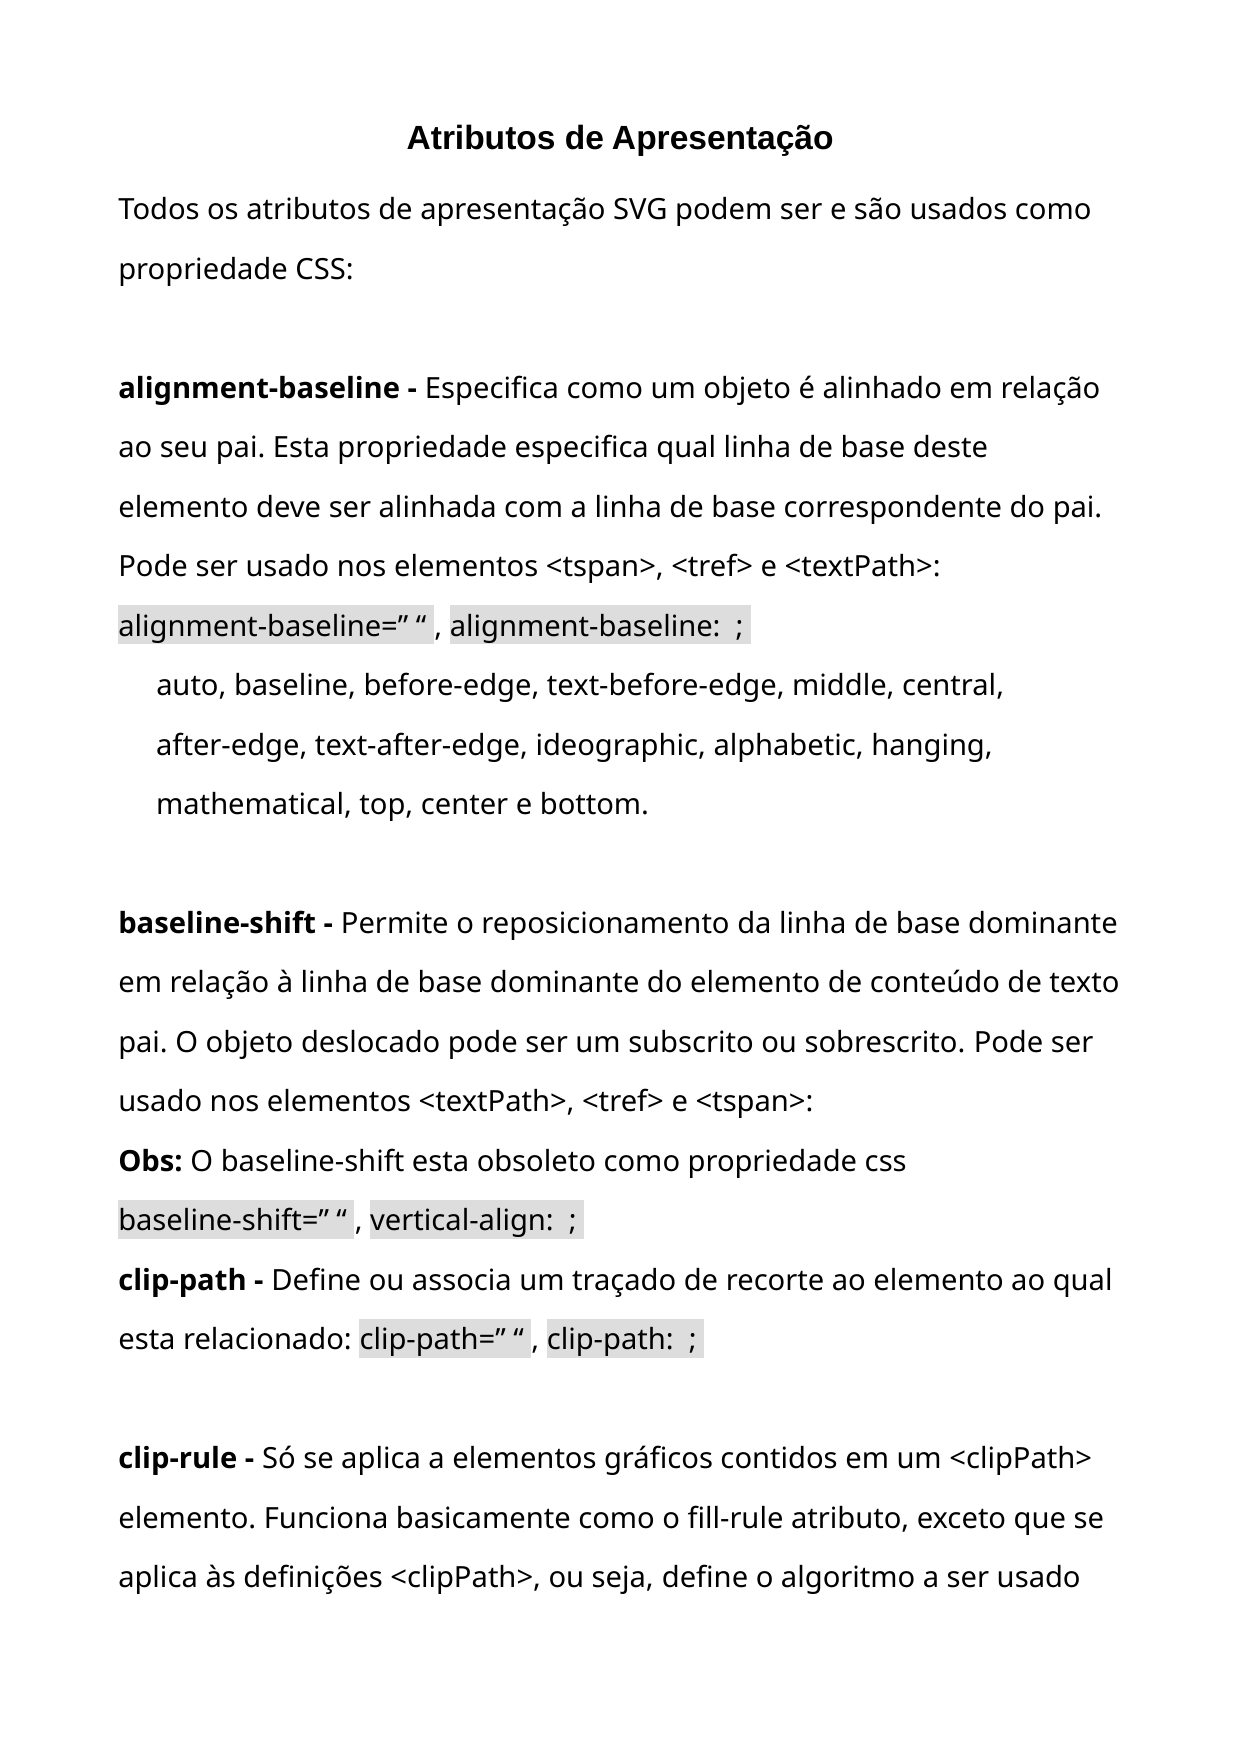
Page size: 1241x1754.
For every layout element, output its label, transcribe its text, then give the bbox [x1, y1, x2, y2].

text clip-path - Define ou associa um traçado de recorte ao elemento ao qual esta relacionado: clip-path=” “ , clip-path: ; [118, 1259, 1122, 1358]
text clip-rule - Só se aplica a elementos gráficos contidos em um <clipPath> elemento. Funciona basicamente como o fill-rule atributo, exceto que se aplica às definições <clipPath>, ou seja, define o algoritmo a ser usado [118, 1438, 1122, 1596]
text alignment-baseline=” “ , alignment-baseline: ; [118, 605, 1122, 644]
text after-edge, text-after-edge, ideographic, alphabetic, hanging, [118, 724, 1122, 763]
text Todos os atributos de apresentação SVG podem ser e são usados como propriedade CSS: [118, 188, 1122, 288]
text mathematical, top, center e bottom. [118, 783, 1122, 823]
text Obs: O baseline-shift esta obsoleto como propriedade css [118, 1140, 1122, 1180]
text alignment-baseline - Especifica como um objeto é alinhado em relação ao seu pai. Esta propriedade especifica qual linha de base deste elemento deve ser alinhada com a linha de base correspondente do pai. Pode ser usado nos elementos <tspan>, <tref> e <textPath>: [118, 367, 1122, 585]
text baseline-shift=” “ , vertical-align: ; [118, 1200, 1122, 1239]
subtitle Atributos de Apresentação [118, 118, 1122, 157]
text baseline-shift - Permite o reposicionamento da linha de base dominante em relação à linha de base dominante do elemento de conteúdo de texto pai. O objeto deslocado pode ser um subscrito ou sobrescrito. Pode ser usado nos elementos <textPath>, <tref> e <tspan>: [118, 902, 1122, 1120]
text auto, baseline, before-edge, text-before-edge, middle, central, [118, 664, 1122, 704]
